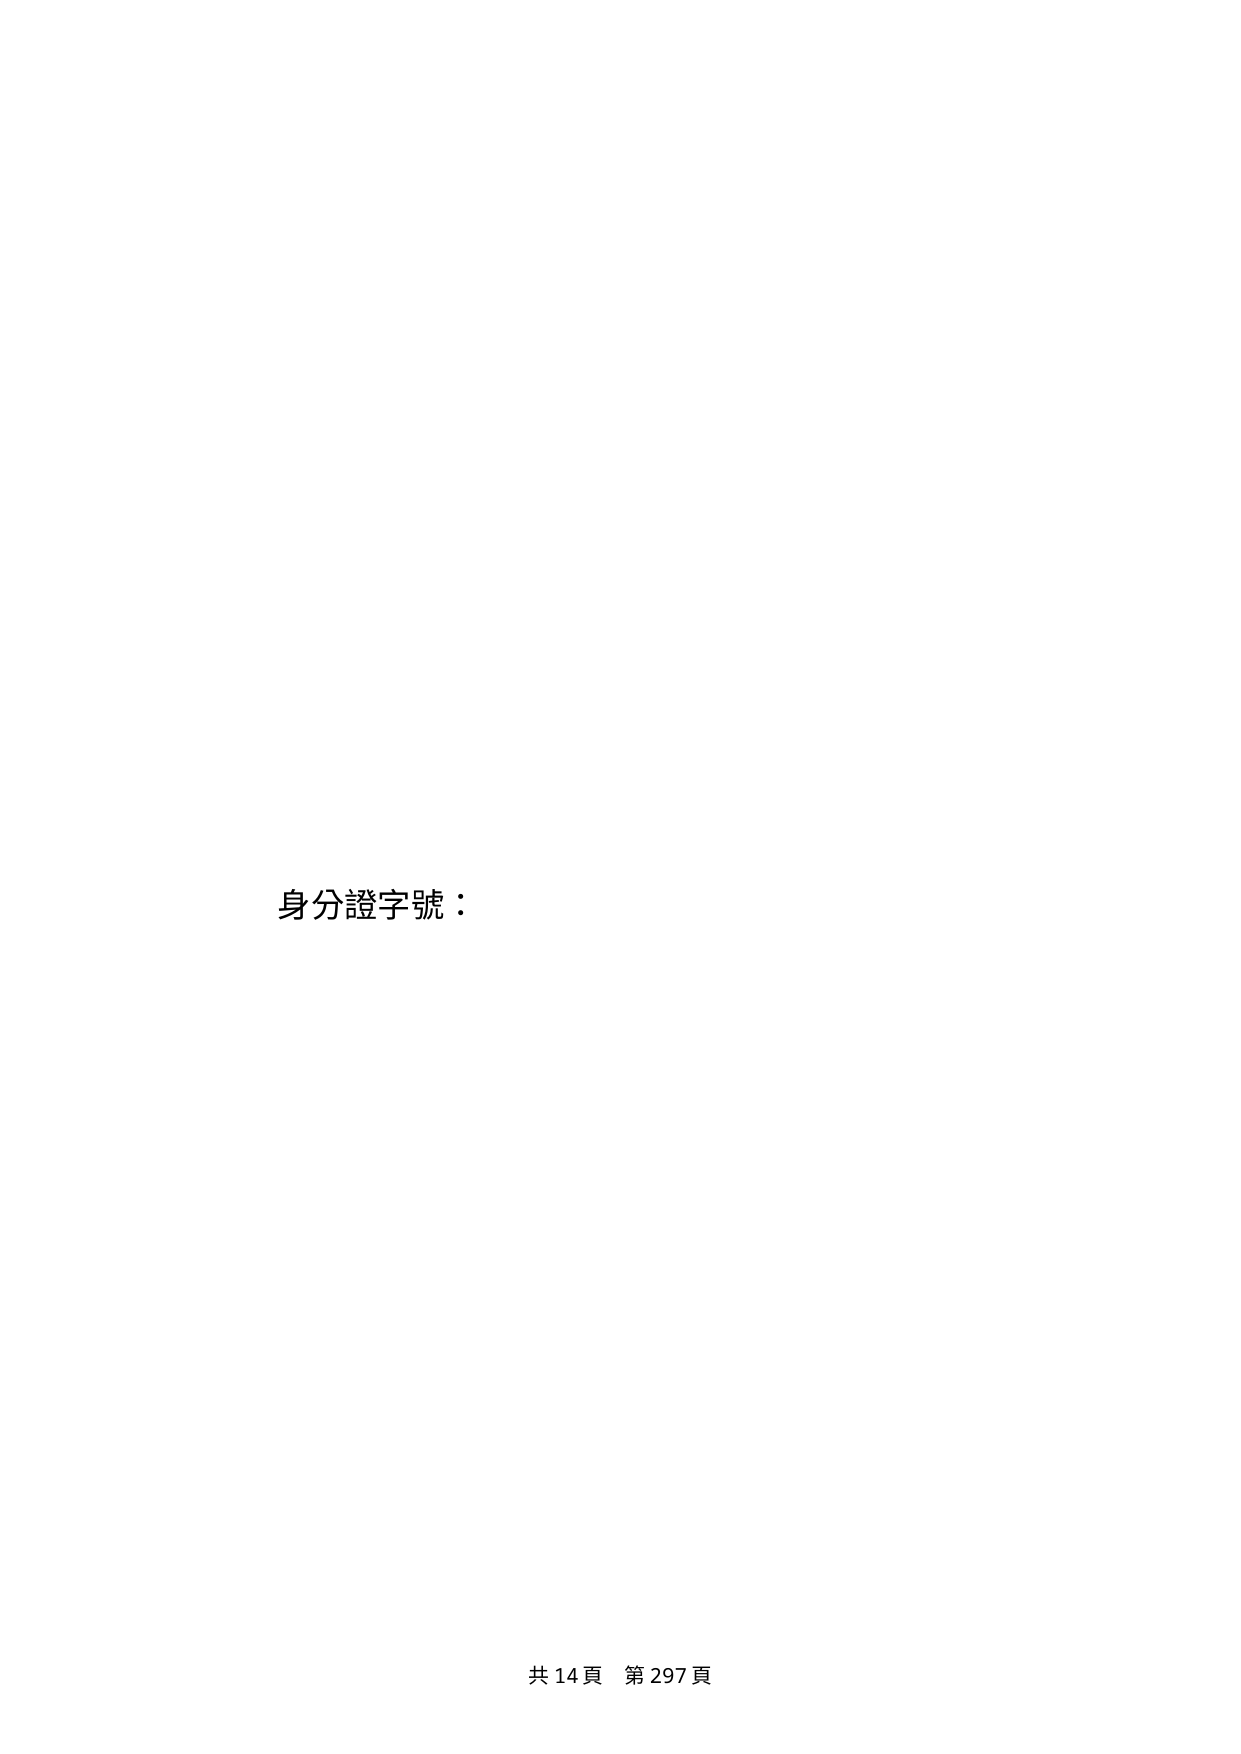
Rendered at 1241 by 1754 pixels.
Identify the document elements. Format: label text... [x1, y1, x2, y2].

text 身分證字號： [118, 859, 1122, 922]
